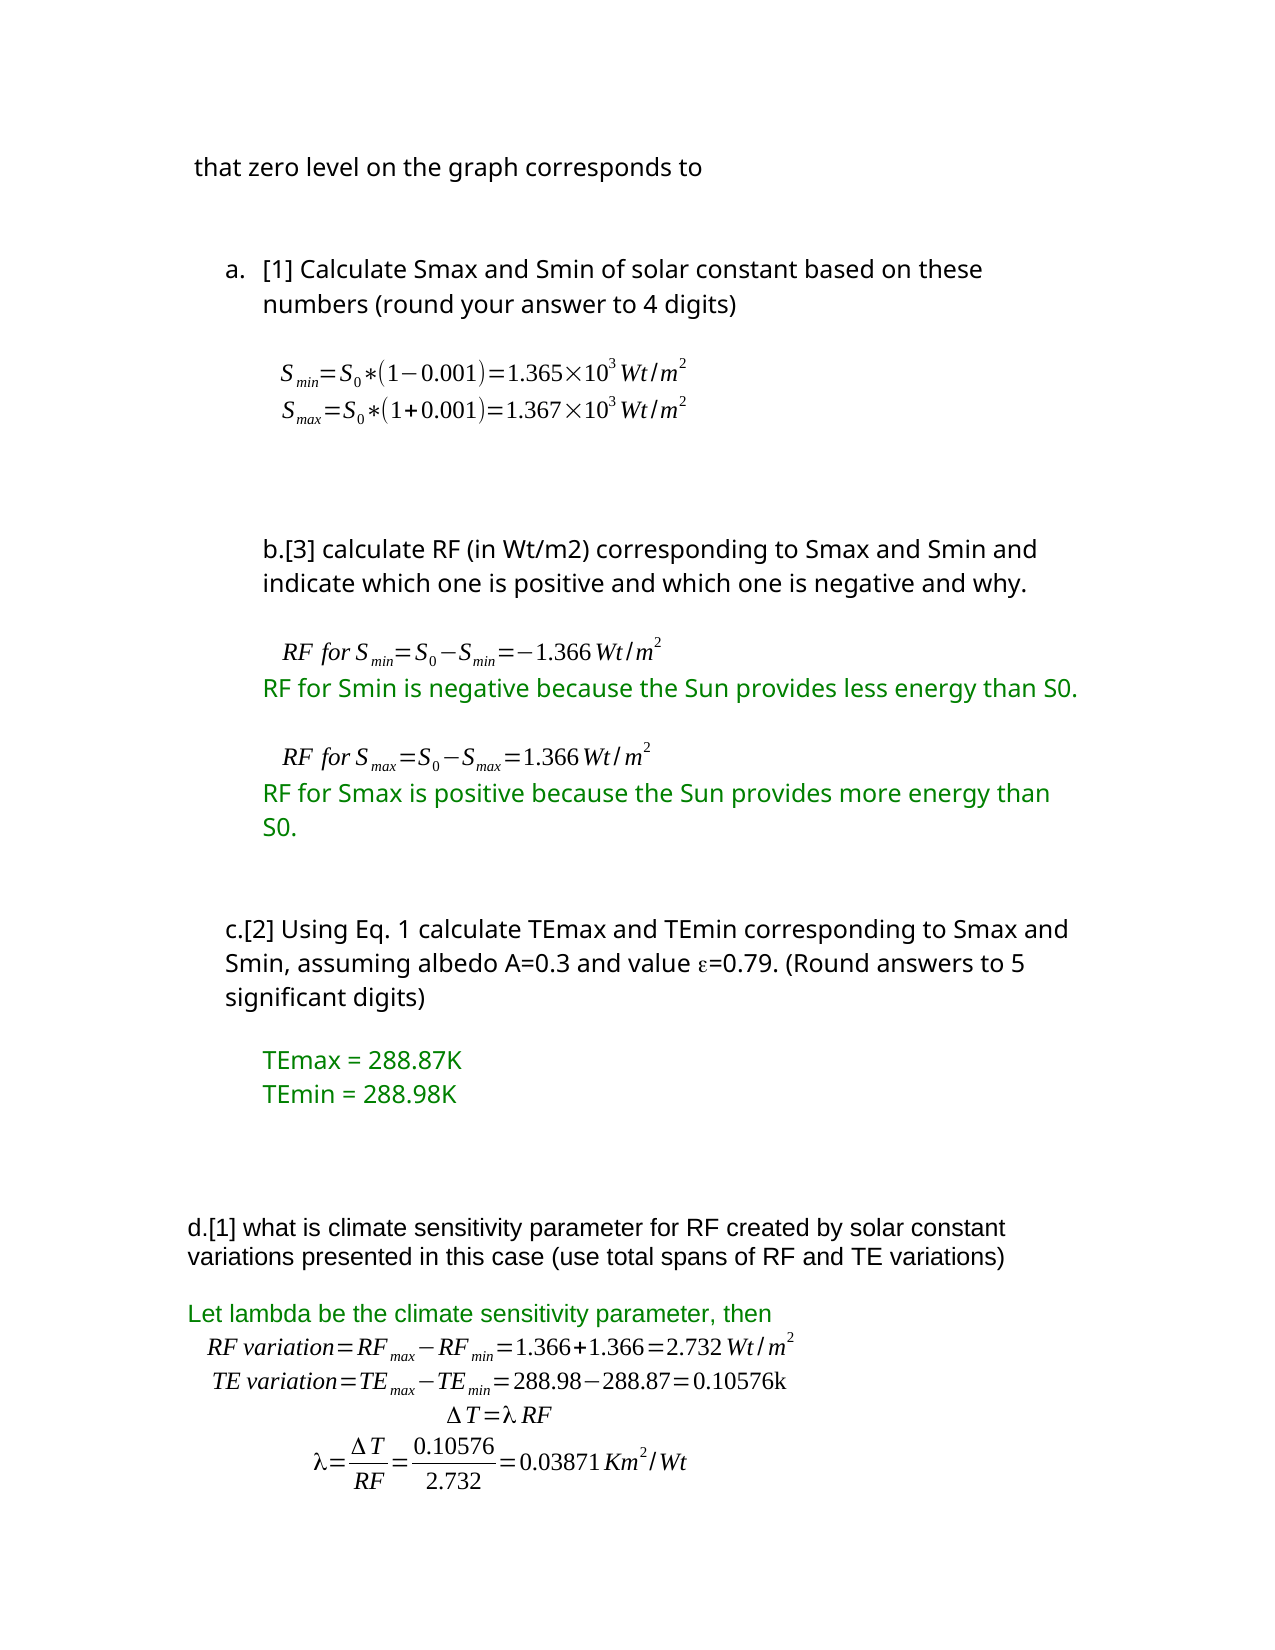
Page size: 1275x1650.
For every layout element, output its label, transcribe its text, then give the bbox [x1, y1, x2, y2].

text Let lambda be the climate sensitivity parameter, then [187, 1299, 1087, 1328]
text b.[3] calculate RF (in Wt/m2) corresponding to Smax and Smin and indicate which one is positive and which one is negative and why. [262, 532, 1087, 600]
text RF for Smin is negative because the Sun provides less energy than S0. [262, 671, 1087, 705]
list [1] Calculate Smax and Smin of solar constant based on these numbers (round your answer to 4 digits) [225, 252, 1087, 320]
text c.[2] Using Eq. 1 calculate TEmax and TEmin corresponding to Smax and Smin, assuming albedo A=0.3 and value =0.79. (Round answers to 5 significant digits) [225, 912, 1087, 1014]
text RF for Smax is positive because the Sun provides more energy than S0. [262, 776, 1087, 844]
text TEmax = 288.87K [262, 1043, 1087, 1077]
text TEmin = 288.98K [262, 1077, 1087, 1111]
text that zero level on the graph corresponds to [187, 150, 1087, 184]
text d.[1] what is climate sensitivity parameter for RF created by solar constant variations presented in this case (use total spans of RF and TE variations) [187, 1213, 1087, 1271]
